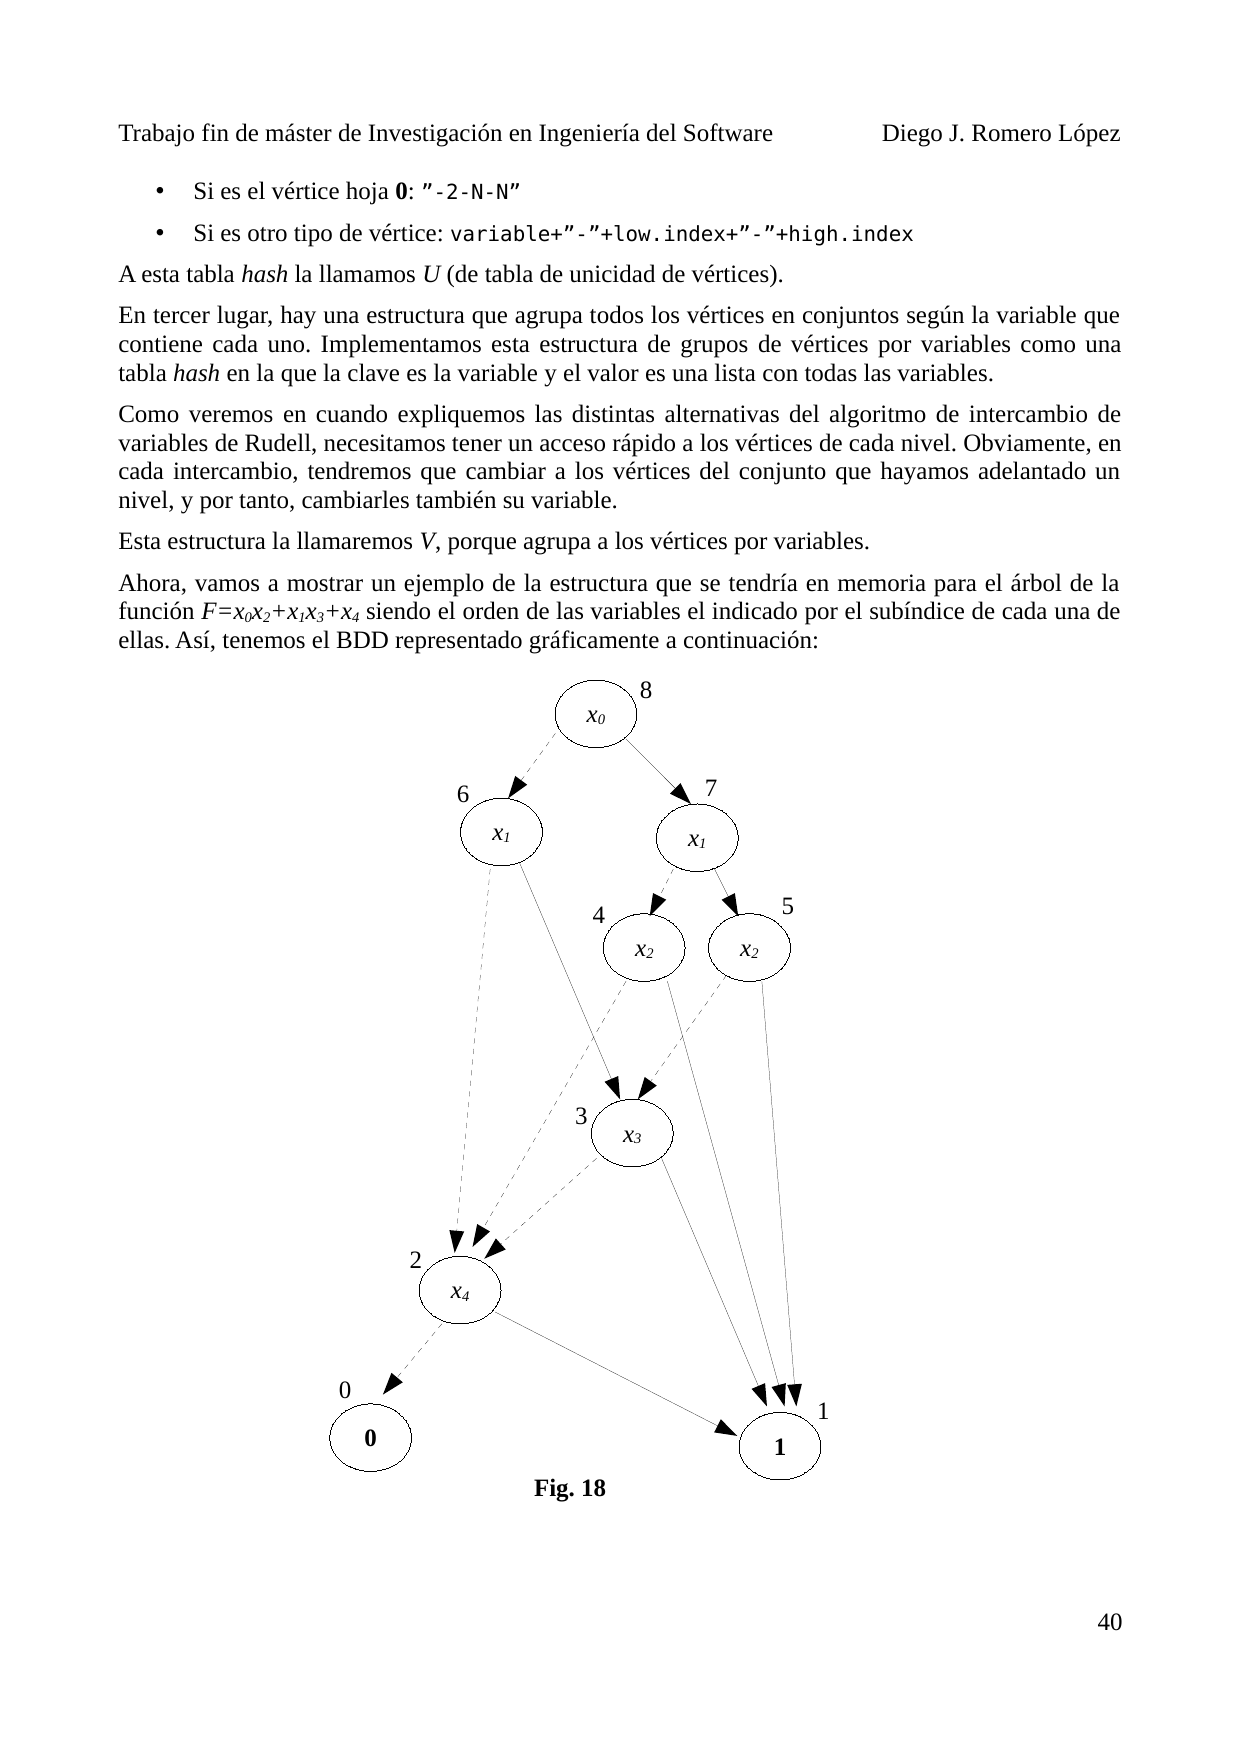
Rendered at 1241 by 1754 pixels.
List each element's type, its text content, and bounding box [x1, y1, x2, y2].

text Esta estructura la llamaremos V, porque agrupa a los vértices por variables. [118, 526, 1122, 555]
list Si es el vértice hoja 0: ”-2-N-N” [156, 176, 1122, 205]
text Como veremos en cuando expliquemos las distintas alternativas del algoritmo de intercambio de variables de Rudell, necesitamos tener un acceso rápido a los vértices de cada nivel. Obviamente, en cada intercambio, tendremos que cambiar a los vértices del conjunto que hayamos adelantado un nivel, y por tanto, cambiarles también su variable. [118, 399, 1122, 514]
text A esta tabla hash la llamamos U (de tabla de unicidad de vértices). [118, 259, 1122, 288]
text Ahora, vamos a mostrar un ejemplo de la estructura que se tendría en memoria para el árbol de la función F=x0x2+x1x3+x4 siendo el orden de las variables el indicado por el subíndice de cada una de ellas. Así, tenemos el BDD representado gráficamente a continuación: [118, 568, 1122, 654]
list Si es otro tipo de vértice: variable+”-”+low.index+”-”+high.index [156, 218, 1122, 246]
text En tercer lugar, hay una estructura que agrupa todos los vértices en conjuntos según la variable que contiene cada uno. Implementamos esta estructura de grupos de vértices por variables como una tabla hash en la que la clave es la variable y el valor es una lista con todas las variables. [118, 300, 1122, 386]
